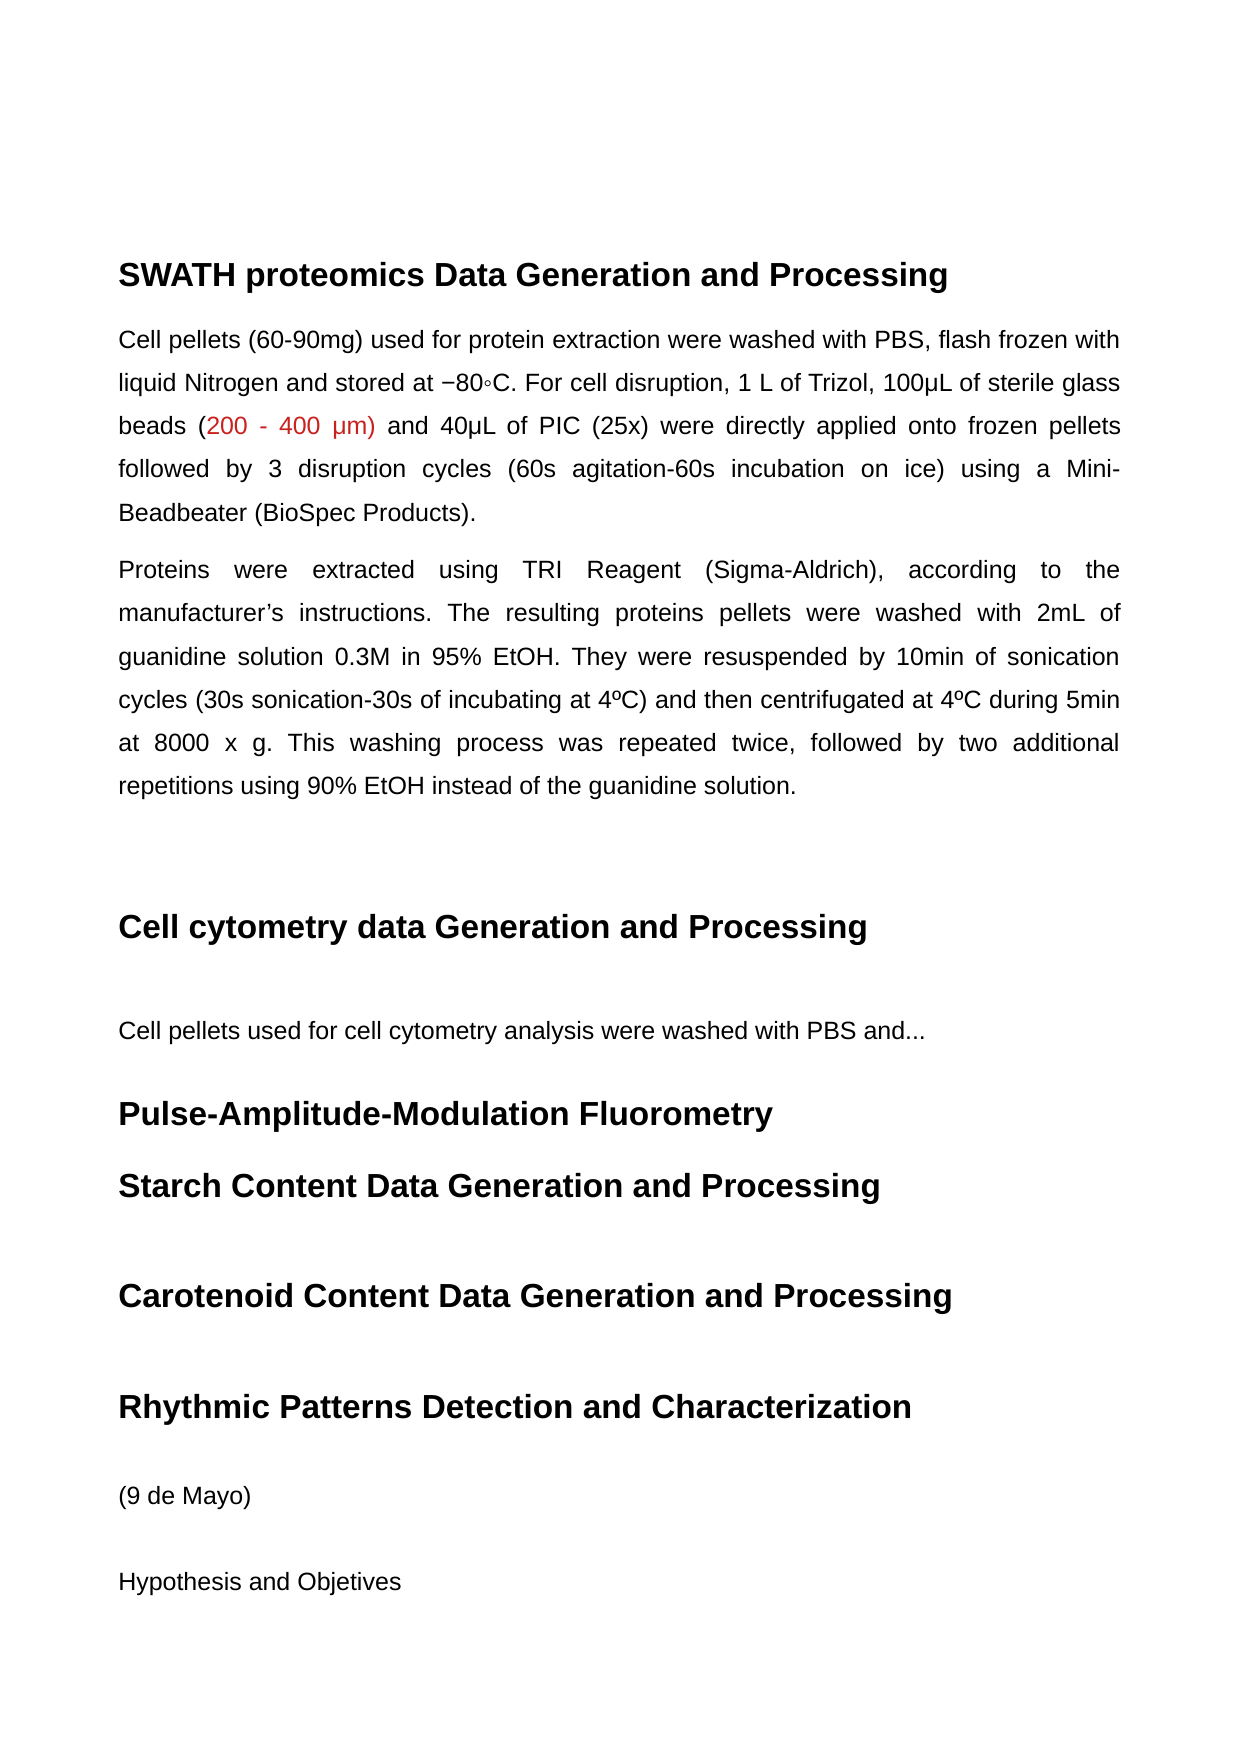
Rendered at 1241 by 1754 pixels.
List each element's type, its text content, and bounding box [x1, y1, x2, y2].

subtitle Cell cytometry data Generation and Processing [118, 907, 1122, 946]
subtitle Carotenoid Content Data Generation and Processing [118, 1238, 1122, 1315]
text Cell pellets used for cell cytometry analysis were washed with PBS and... [118, 1016, 1122, 1044]
text Cell pellets (60-90mg) used for protein extraction were washed with PBS, flash frozen with liquid Nitrogen and stored at −80◦C. For cell disruption, 1 L of Trizol, 100μL of sterile glass beads (200 - 400 μm) and 40μL of PIC (25x) were directly applied onto frozen pellets followed by 3 disruption cycles (60s agitation-60s incubation on ice) using a Mini-Beadbeater (BioSpec Products). [118, 325, 1122, 526]
subtitle Starch Content Data Generation and Processing [118, 1166, 1122, 1204]
text Proteins were extracted using TRI Reagent (Sigma-Aldrich), according to the manufacturer’s instructions. The resulting proteins pellets were washed with 2mL of guanidine solution 0.3M in 95% EtOH. They were resuspended by 10min of sonication cycles (30s sonication-30s of incubating at 4ºC) and then centrifugated at 4ºC during 5min at 8000 x g. This washing process was repeated twice, followed by two additional repetitions using 90% EtOH instead of the guanidine solution. [118, 555, 1122, 799]
text (9 de Mayo) [118, 1481, 1122, 1510]
subtitle SWATH proteomics Data Generation and Processing [118, 255, 1122, 293]
subtitle Pulse-Amplitude-Modulation Fluorometry [118, 1094, 1122, 1133]
text Hypothesis and Objetives [118, 1567, 1122, 1596]
subtitle Rhythmic Patterns Detection and Characterization [118, 1348, 1122, 1425]
